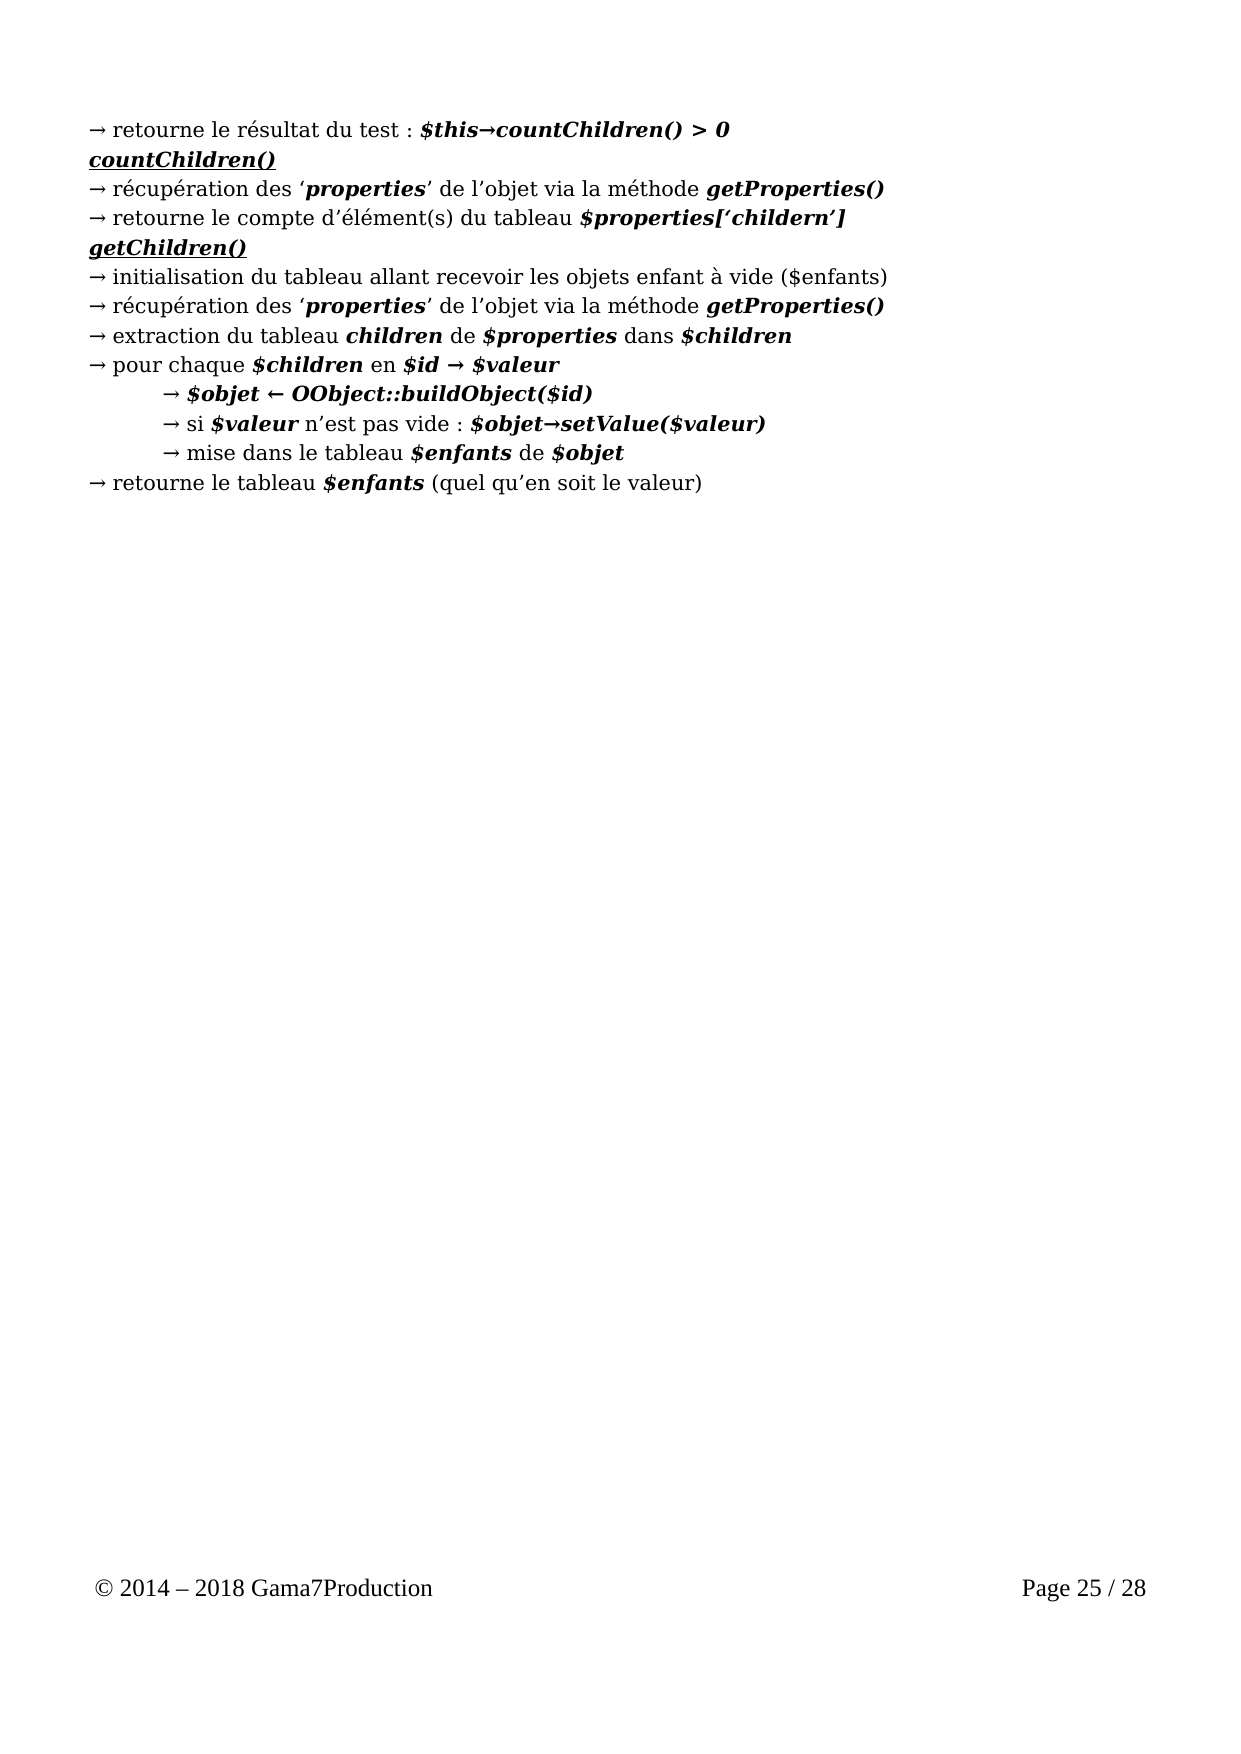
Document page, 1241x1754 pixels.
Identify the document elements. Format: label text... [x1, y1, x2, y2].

text → retourne le compte d’élément(s) du tableau $properties[‘childern’] [88, 206, 1152, 231]
text → si $valeur n’est pas vide : $objet→setValue($valeur) [88, 412, 1152, 436]
text → extraction du tableau children de $properties dans $children [88, 323, 1152, 348]
text → retourne le tableau $enfants (quel qu’en soit le valeur) [88, 470, 1152, 495]
text countChildren() [88, 147, 1152, 172]
text getChildren() [88, 236, 1152, 260]
text → $objet ← OObject::buildObject($id) [88, 382, 1152, 407]
text → récupération des ‘properties’ de l’objet via la méthode getProperties() [88, 177, 1152, 201]
text → retourne le résultat du test : $this→countChildren() > 0 [88, 118, 1152, 143]
text → initialisation du tableau allant recevoir les objets enfant à vide ($enfants) [88, 265, 1152, 289]
text → mise dans le tableau $enfants de $objet [88, 441, 1152, 465]
text → récupération des ‘properties’ de l’objet via la méthode getProperties() [88, 294, 1152, 318]
text → pour chaque $children en $id → $valeur [88, 353, 1152, 377]
